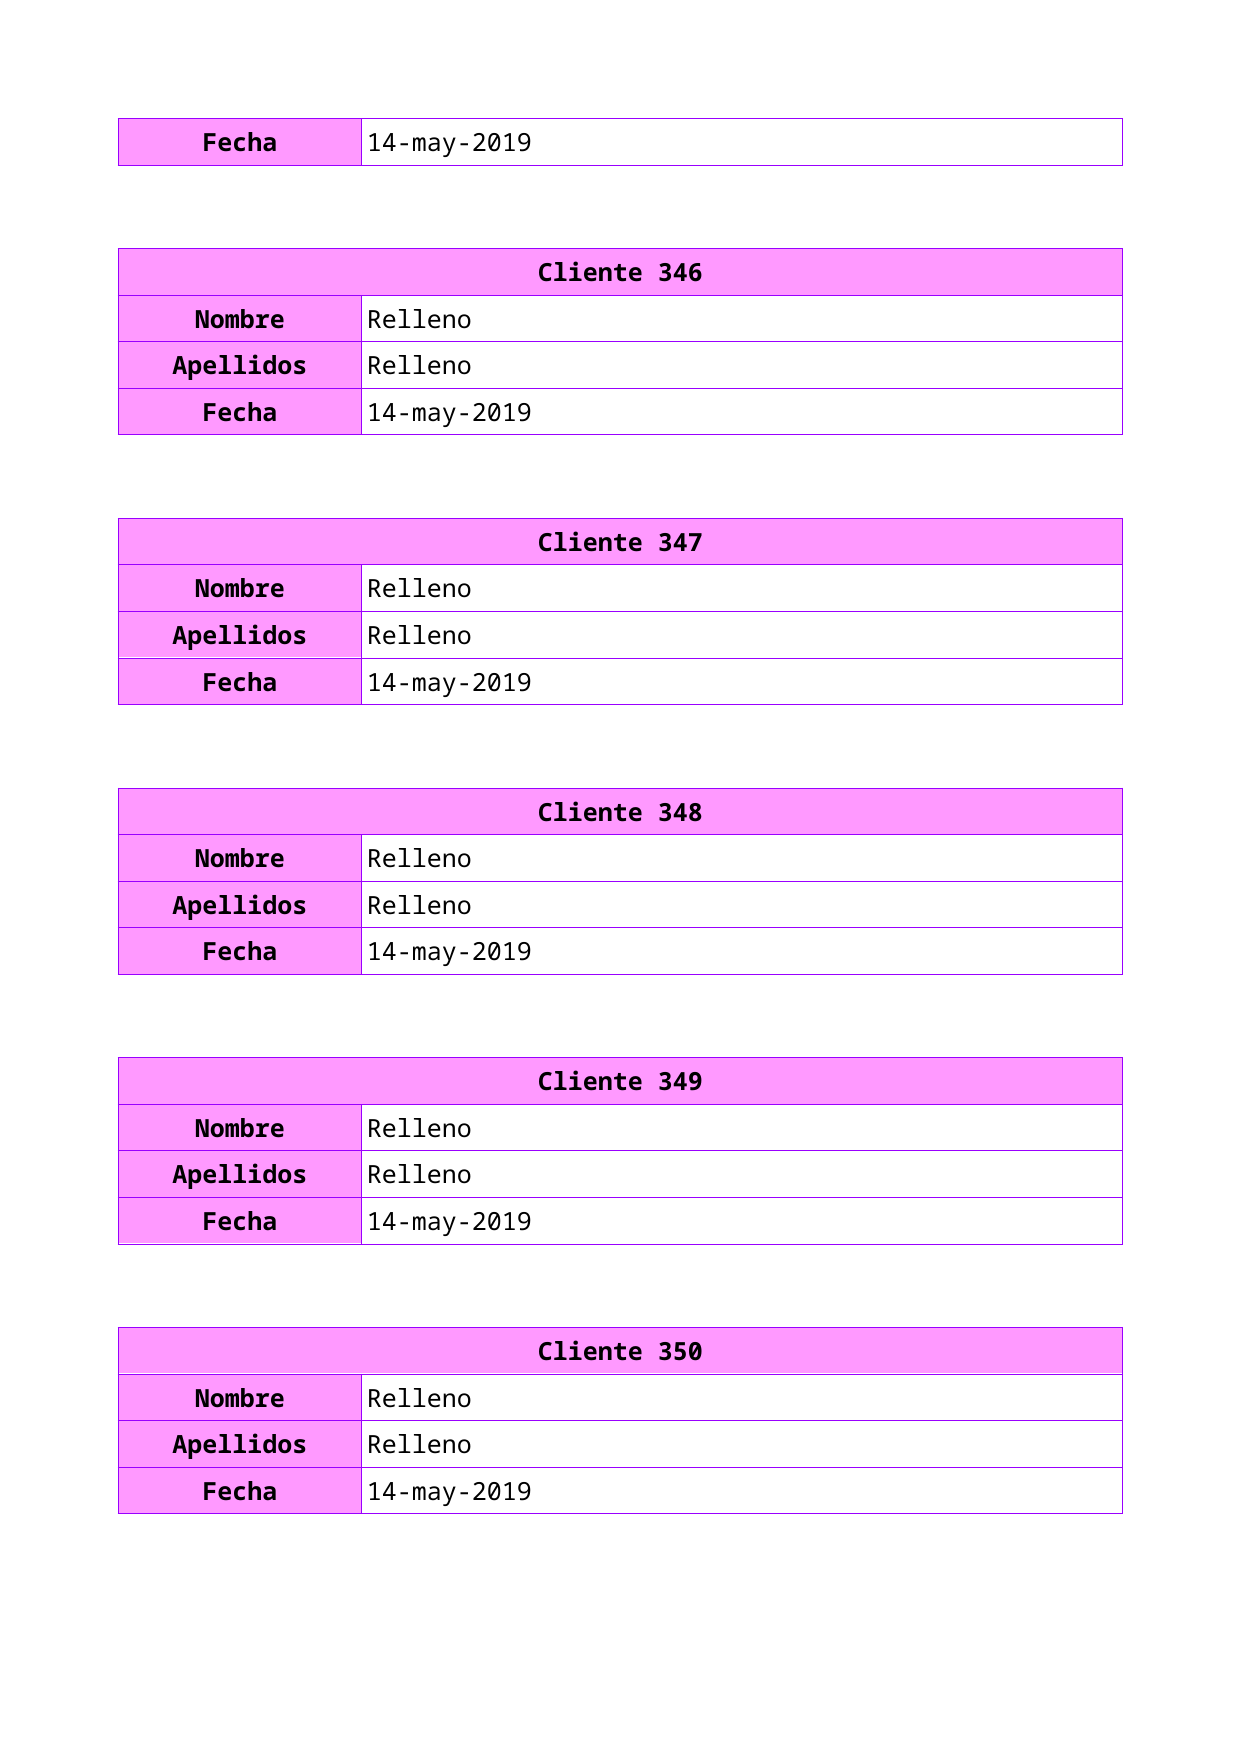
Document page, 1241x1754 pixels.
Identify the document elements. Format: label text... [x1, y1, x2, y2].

table_cell Fecha [119, 659, 361, 704]
table_cell 14-may-2019 [362, 659, 1122, 704]
table_header Cliente 346 [119, 249, 1122, 295]
table_cell Relleno [362, 1151, 1122, 1197]
table_cell Nombre [119, 1105, 361, 1150]
table_cell Relleno [362, 296, 1122, 341]
table_cell Relleno [362, 565, 1122, 611]
table_cell 14-may-2019 [362, 1468, 1122, 1513]
table_header Cliente 350 [119, 1328, 1122, 1373]
table_cell Relleno [362, 612, 1122, 657]
table_cell Nombre [119, 565, 361, 611]
table_cell Apellidos [119, 882, 361, 927]
table_cell Relleno [362, 835, 1122, 881]
table_header Cliente 348 [119, 789, 1122, 834]
table_cell 14-may-2019 [362, 928, 1122, 974]
table_cell Apellidos [119, 612, 361, 657]
table_cell 14-may-2019 [362, 389, 1122, 434]
table_cell Apellidos [119, 1421, 361, 1467]
table_cell Relleno [362, 342, 1122, 388]
table_cell Nombre [119, 835, 361, 881]
table_cell Fecha [119, 1468, 361, 1513]
table_cell Nombre [119, 296, 361, 341]
table_header Cliente 349 [119, 1058, 1122, 1104]
table_cell Relleno [362, 1421, 1122, 1467]
table_cell Fecha [119, 389, 361, 434]
table_cell Relleno [362, 1105, 1122, 1150]
table_cell 14-may-2019 [362, 119, 1122, 165]
table_cell Relleno [362, 882, 1122, 927]
table_cell Apellidos [119, 342, 361, 388]
table_cell Fecha [119, 119, 361, 165]
table_header Cliente 347 [119, 519, 1122, 564]
table_cell Fecha [119, 928, 361, 974]
table_cell Fecha [119, 1198, 361, 1243]
table_cell Apellidos [119, 1151, 361, 1197]
table_cell Relleno [362, 1375, 1122, 1420]
table_cell Nombre [119, 1375, 361, 1420]
table_cell 14-may-2019 [362, 1198, 1122, 1243]
